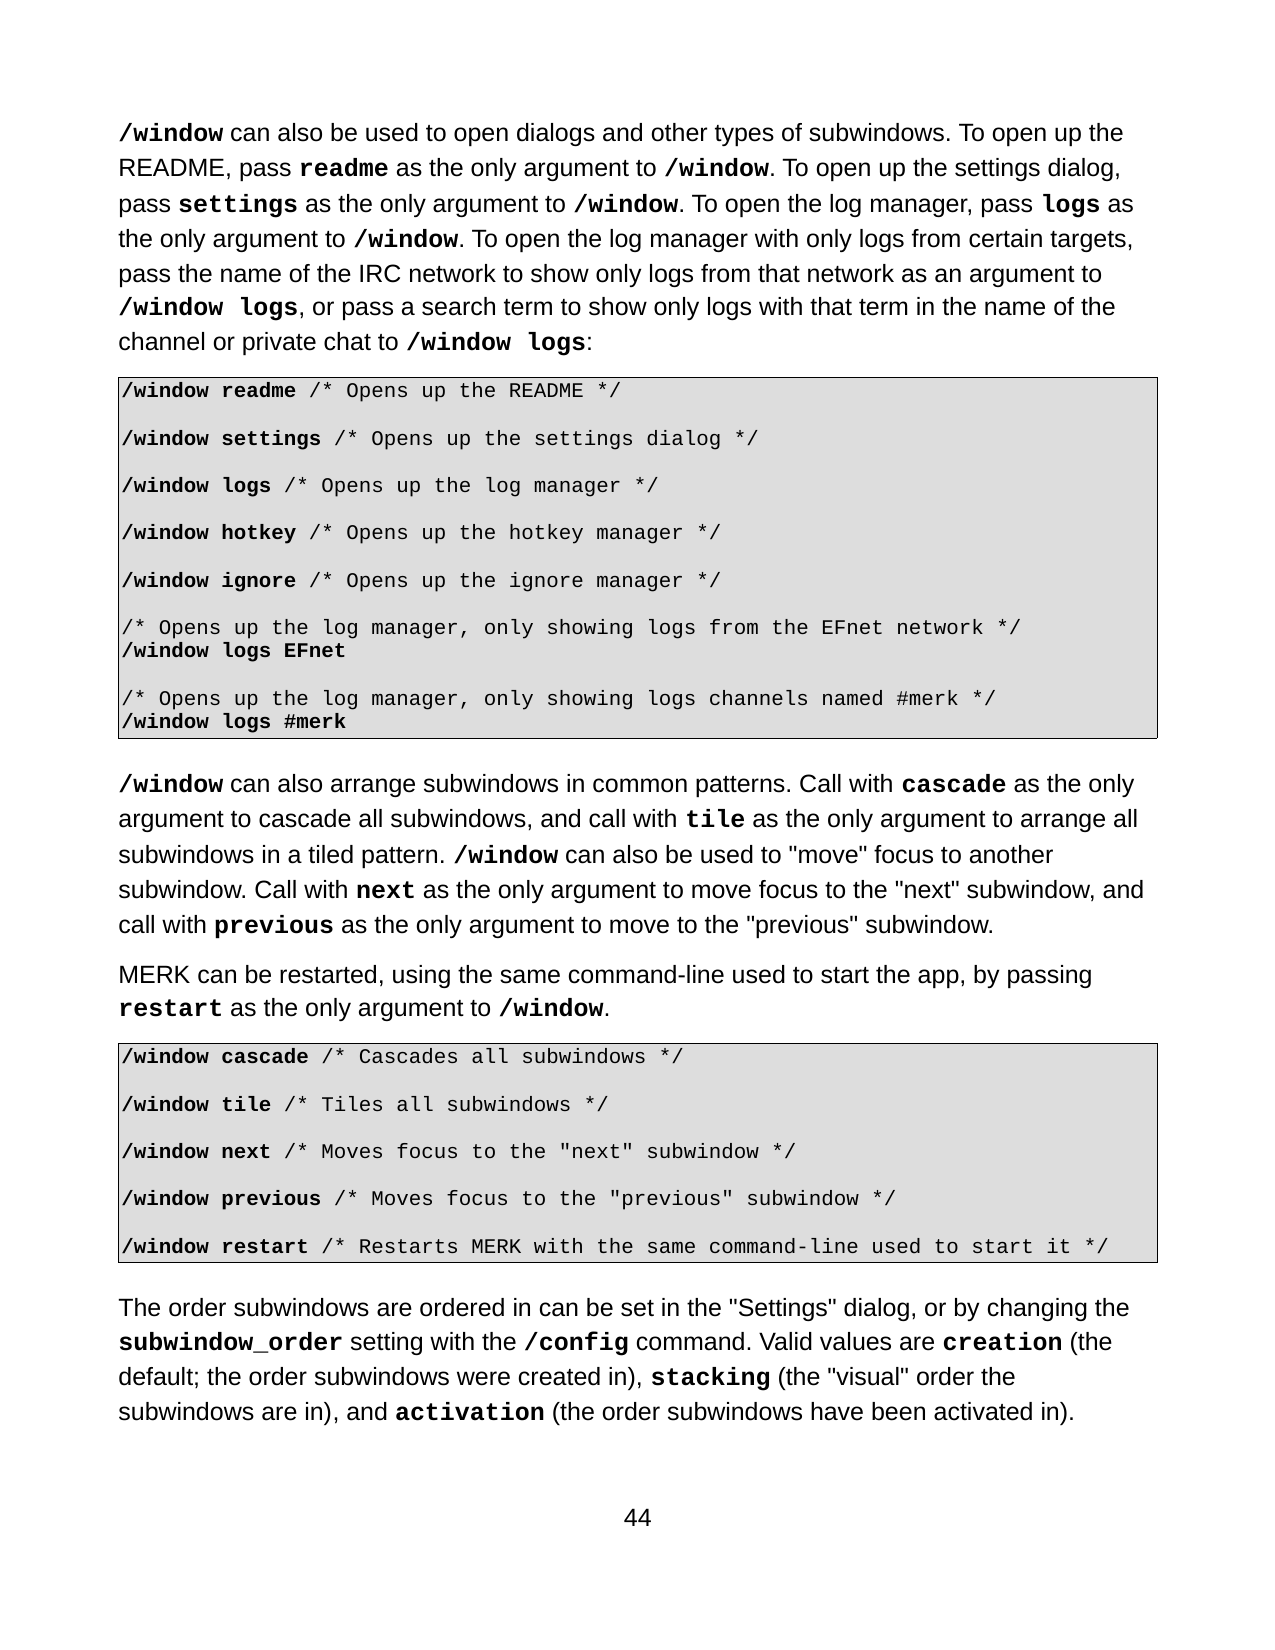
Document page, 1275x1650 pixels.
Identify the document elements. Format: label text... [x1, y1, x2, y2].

table_header /window readme /* Opens up the README */ /window settings /* Opens up the settings dialog */ /window logs /* Opens up the log manager */ /window hotkey /* Opens up the hotkey manager */ /window ignore /* Opens up the ignore manager */ /* Opens up the log manager, only showing logs from the EFnet network */ /window logs EFnet /* Opens up the log manager, only showing logs channels named #merk */ /window logs #merk [119, 378, 1157, 738]
table_header /window cascade /* Cascades all subwindows */ /window tile /* Tiles all subwindows */ /window next /* Moves focus to the "next" subwindow */ /window previous /* Moves focus to the "previous" subwindow */ /window restart /* Restarts MERK with the same command-line used to start it */ [119, 1044, 1157, 1262]
text /window can also be used to open dialogs and other types of subwindows. To open up the README, pass readme as the only argument to /window. To open up the settings dialog, pass settings as the only argument to /window. To open the log manager, pass logs as the only argument to /window. To open the log manager with only logs from certain targets, pass the name of the IRC network to show only logs from that network as an argument to /window logs, or pass a search term to show only logs with that term in the name of the channel or private chat to /window logs: [118, 118, 1157, 358]
text MERK can be restarted, using the same command-line used to start the app, by passing restart as the only argument to /window. [118, 960, 1157, 1024]
text The order subwindows are ordered in can be set in the "Settings" dialog, or by changing the subwindow_order setting with the /config command. Valid values are creation (the default; the order subwindows were created in), stacking (the "visual" order the subwindows are in), and activation (the order subwindows have been activated in). [118, 1293, 1157, 1428]
text /window can also arrange subwindows in common patterns. Call with cascade as the only argument to cascade all subwindows, and call with tile as the only argument to arrange all subwindows in a tiled pattern. /window can also be used to "move" focus to another subwindow. Call with next as the only argument to move focus to the "next" subwindow, and call with previous as the only argument to move to the "previous" subwindow. [118, 769, 1157, 941]
